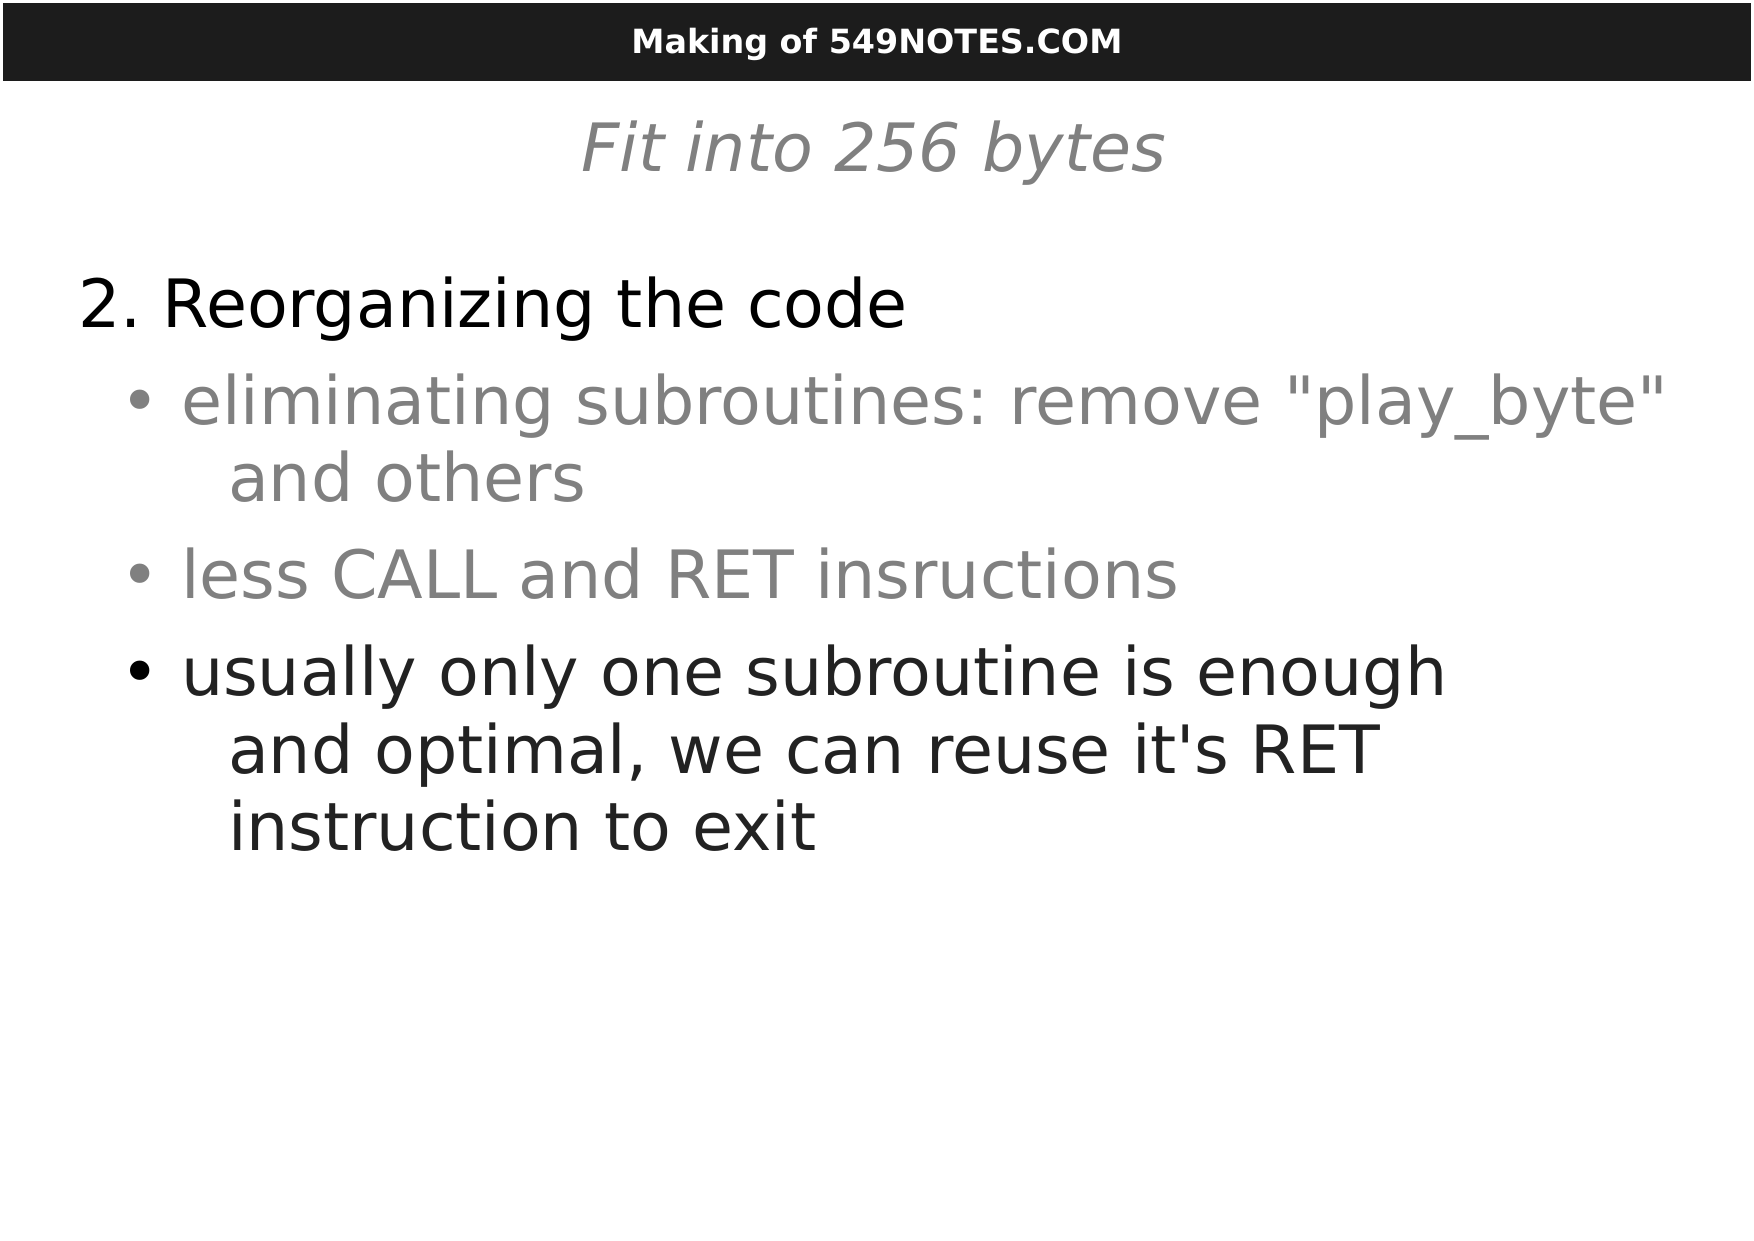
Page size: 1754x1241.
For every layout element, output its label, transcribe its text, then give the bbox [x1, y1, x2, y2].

text instruction to exit [3, 789, 1751, 867]
text and optimal, we can reuse it's RET [3, 711, 1751, 789]
text • eliminating subroutines: remove "play_byte" [3, 362, 1751, 440]
text 2. Reorganizing the code [3, 265, 1751, 343]
text and others [3, 440, 1751, 517]
text • less CALL and RET insructions [3, 537, 1751, 614]
text Fit into 256 bytes [3, 110, 1751, 188]
text • usually only one subroutine is enough [3, 634, 1751, 711]
